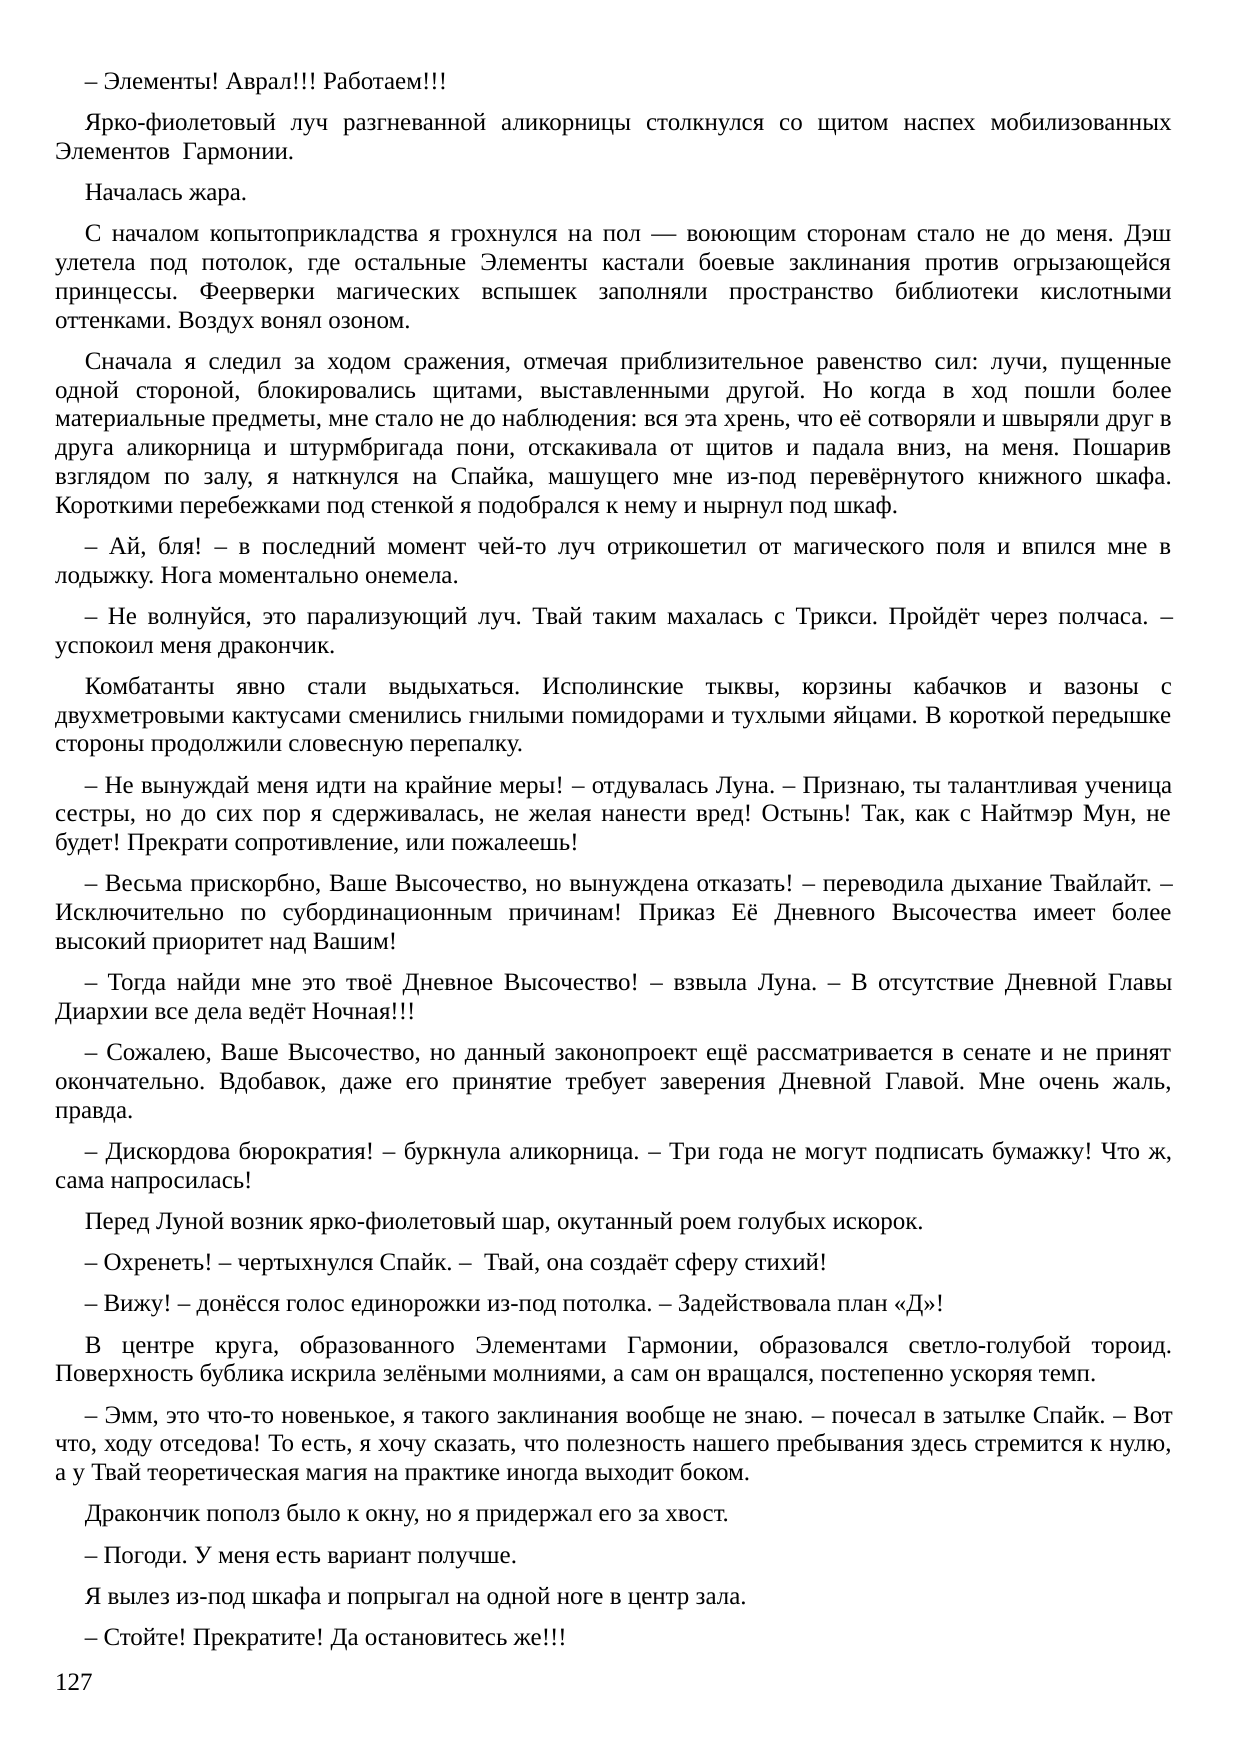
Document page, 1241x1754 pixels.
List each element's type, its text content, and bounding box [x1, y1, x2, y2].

text – Эмм, это что-то новенькое, я такого заклинания вообще не знаю. – почесал в затылке Спайк. – Вот что, ходу отседова! То есть, я хочу сказать, что полезность нашего пребывания здесь стремится к нулю, а у Твай теоретическая магия на практике иногда выходит боком. [55, 1400, 1173, 1486]
text Дракончик пополз было к окну, но я придержал его за хвост. [55, 1498, 1173, 1527]
text – Погоди. У меня есть вариант получше. [55, 1540, 1173, 1568]
text – Элементы! Аврал!!! Работаем!!! [55, 66, 1173, 95]
text – Не вынуждай меня идти на крайние меры! – отдувалась Луна. – Признаю, ты талантливая ученица сестры, но до сих пор я сдерживалась, не желая нанести вред! Остынь! Так, как с Найтмэр Мун, не будет! Прекрати сопротивление, или пожалеешь! [55, 770, 1173, 856]
text – Не волнуйся, это парализующий луч. Твай таким махалась с Трикси. Пройдёт через полчаса. – успокоил меня дракончик. [55, 601, 1173, 658]
text – Тогда найди мне это твоё Дневное Высочество! – взвыла Луна. – В отсутствие Дневной Главы Диархии все дела ведёт Ночная!!! [55, 967, 1173, 1025]
text Комбатанты явно стали выдыхаться. Исполинские тыквы, корзины кабачков и вазоны с двухметровыми кактусами сменились гнилыми помидорами и тухлыми яйцами. В короткой передышке стороны продолжили словесную перепалку. [55, 671, 1173, 757]
text С началом копытоприкладства я грохнулся на пол — воюющим сторонам стало не до меня. Дэш улетела под потолок, где остальные Элементы кастали боевые заклинания против огрызающейся принцессы. Феерверки магических вспышек заполняли пространство библиотеки кислотными оттенками. Воздух вонял озоном. [55, 218, 1173, 333]
text – Ай, бля! – в последний момент чей-то луч отрикошетил от магического поля и впился мне в лодыжку. Нога моментально онемела. [55, 531, 1173, 588]
text – Стойте! Прекратите! Да остановитесь же!!! [55, 1622, 1173, 1651]
text – Весьма прискорбно, Ваше Высочество, но вынуждена отказать! – переводила дыхание Твайлайт. – Исключительно по субординационным причинам! Приказ Её Дневного Высочества имеет более высокий приоритет над Вашим! [55, 868, 1173, 955]
text – Дискордова бюрократия! – буркнула аликорница. – Три года не могут подписать бумажку! Что ж, сама напросилась! [55, 1136, 1173, 1193]
text – Сожалею, Ваше Высочество, но данный законопроект ещё рассматривается в сенате и не принят окончательно. Вдобавок, даже его принятие требует заверения Дневной Главой. Мне очень жаль, правда. [55, 1037, 1173, 1123]
text Началась жара. [55, 177, 1173, 206]
text В центре круга, образованного Элементами Гармонии, образовался светло-голубой тороид. Поверхность бублика искрила зелёными молниями, а сам он вращался, постепенно ускоряя темп. [55, 1330, 1173, 1387]
text – Вижу! – донёсся голос единорожки из-под потолка. – Задействовала план «Д»! [55, 1288, 1173, 1317]
text – Охренеть! – чертыхнулся Спайк. – Твай, она создаёт сферу стихий! [55, 1247, 1173, 1276]
text Ярко-фиолетовый луч разгневанной аликорницы столкнулся со щитом наспех мобилизованных Элементов Гармонии. [55, 107, 1173, 165]
text Я вылез из-под шкафа и попрыгал на одной ноге в центр зала. [55, 1581, 1173, 1610]
text Перед Луной возник ярко-фиолетовый шар, окутанный роем голубых искорок. [55, 1206, 1173, 1235]
text Сначала я следил за ходом сражения, отмечая приблизительное равенство сил: лучи, пущенные одной стороной, блокировались щитами, выставленными другой. Но когда в ход пошли более материальные предметы, мне стало не до наблюдения: вся эта хрень, что её сотворяли и швыряли друг в друга аликорница и штурмбригада пони, отскакивала от щитов и падала вниз, на меня. Пошарив взглядом по залу, я наткнулся на Спайка, машущего мне из-под перевёрнутого книжного шкафа. Короткими перебежками под стенкой я подобрался к нему и нырнул под шкаф. [55, 346, 1173, 518]
